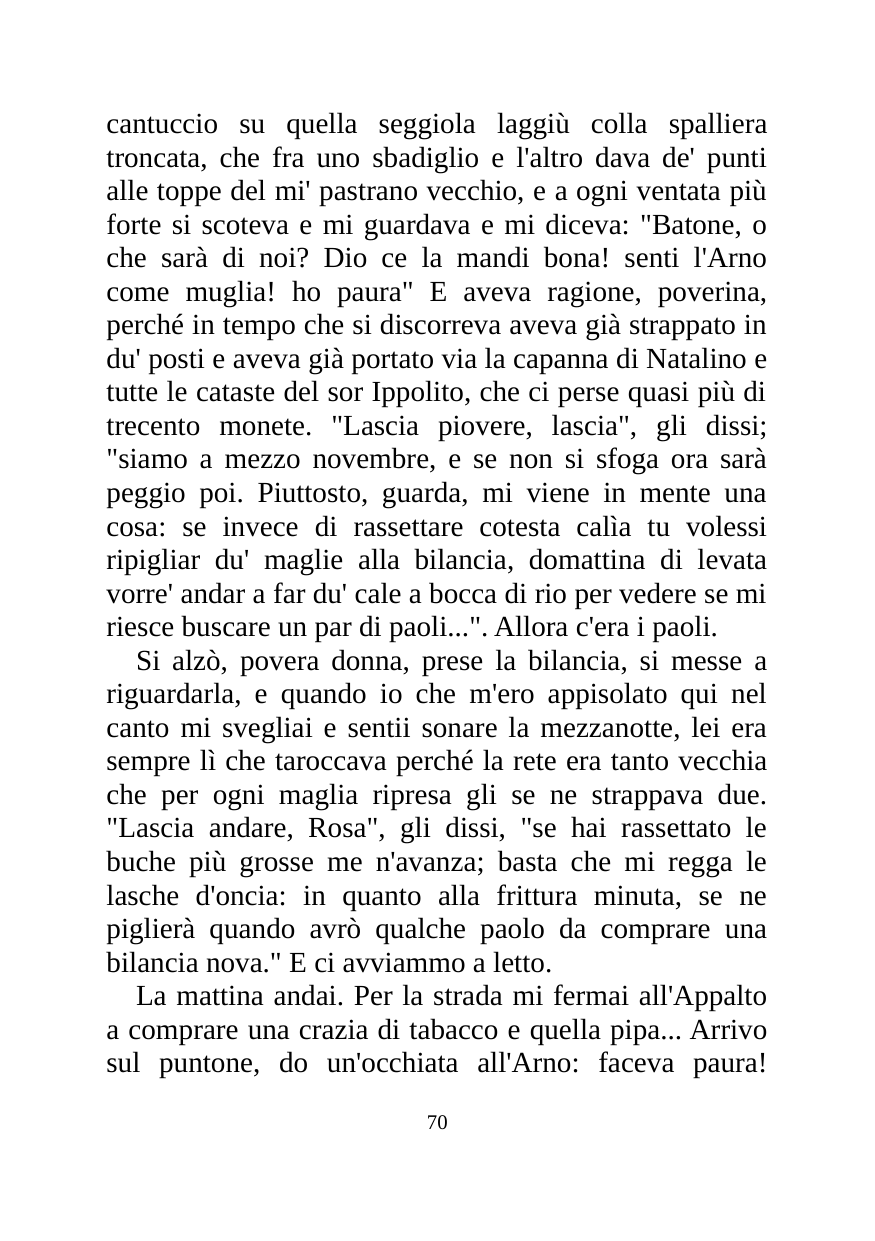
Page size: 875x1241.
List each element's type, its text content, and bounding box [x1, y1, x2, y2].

text cantuccio su quella seggiola laggiù colla spalliera troncata, che fra uno sbadiglio e l'altro dava de' punti alle toppe del mi' pastrano vecchio, e a ogni ventata più forte si scoteva e mi guardava e mi diceva: "Batone, o che sarà di noi? Dio ce la mandi bona! senti l'Arno come muglia! ho paura" E aveva ragione, poverina, perché in tempo che si discorreva aveva già strappato in du' posti e aveva già portato via la capanna di Natalino e tutte le cataste del sor Ippolito, che ci perse quasi più di trecento monete. "Lascia piovere, lascia", gli dissi; "siamo a mezzo novembre, e se non si sfoga ora sarà peggio poi. Piuttosto, guarda, mi viene in mente una cosa: se invece di rassettare cotesta calìa tu volessi ripigliar du' maglie alla bilancia, domattina di levata vorre' andar a far du' cale a bocca di rio per vedere se mi riesce buscare un par di paoli...". Allora c'era i paoli. [106, 106, 768, 643]
text La mattina andai. Per la strada mi fermai all'Appalto a comprare una crazia di tabacco e quella pipa... Arrivo sul puntone, do un'occhiata all'Arno: faceva paura! [106, 978, 768, 1079]
text Si alzò, povera donna, prese la bilancia, si messe a riguardarla, e quando io che m'ero appisolato qui nel canto mi svegliai e sentii sonare la mezzanotte, lei era sempre lì che taroccava perché la rete era tanto vecchia che per ogni maglia ripresa gli se ne strappava due. "Lascia andare, Rosa", gli dissi, "se hai rassettato le buche più grosse me n'avanza; basta che mi regga le lasche d'oncia: in quanto alla frittura minuta, se ne piglierà quando avrò qualche paolo da comprare una bilancia nova." E ci avviammo a letto. [106, 643, 768, 978]
